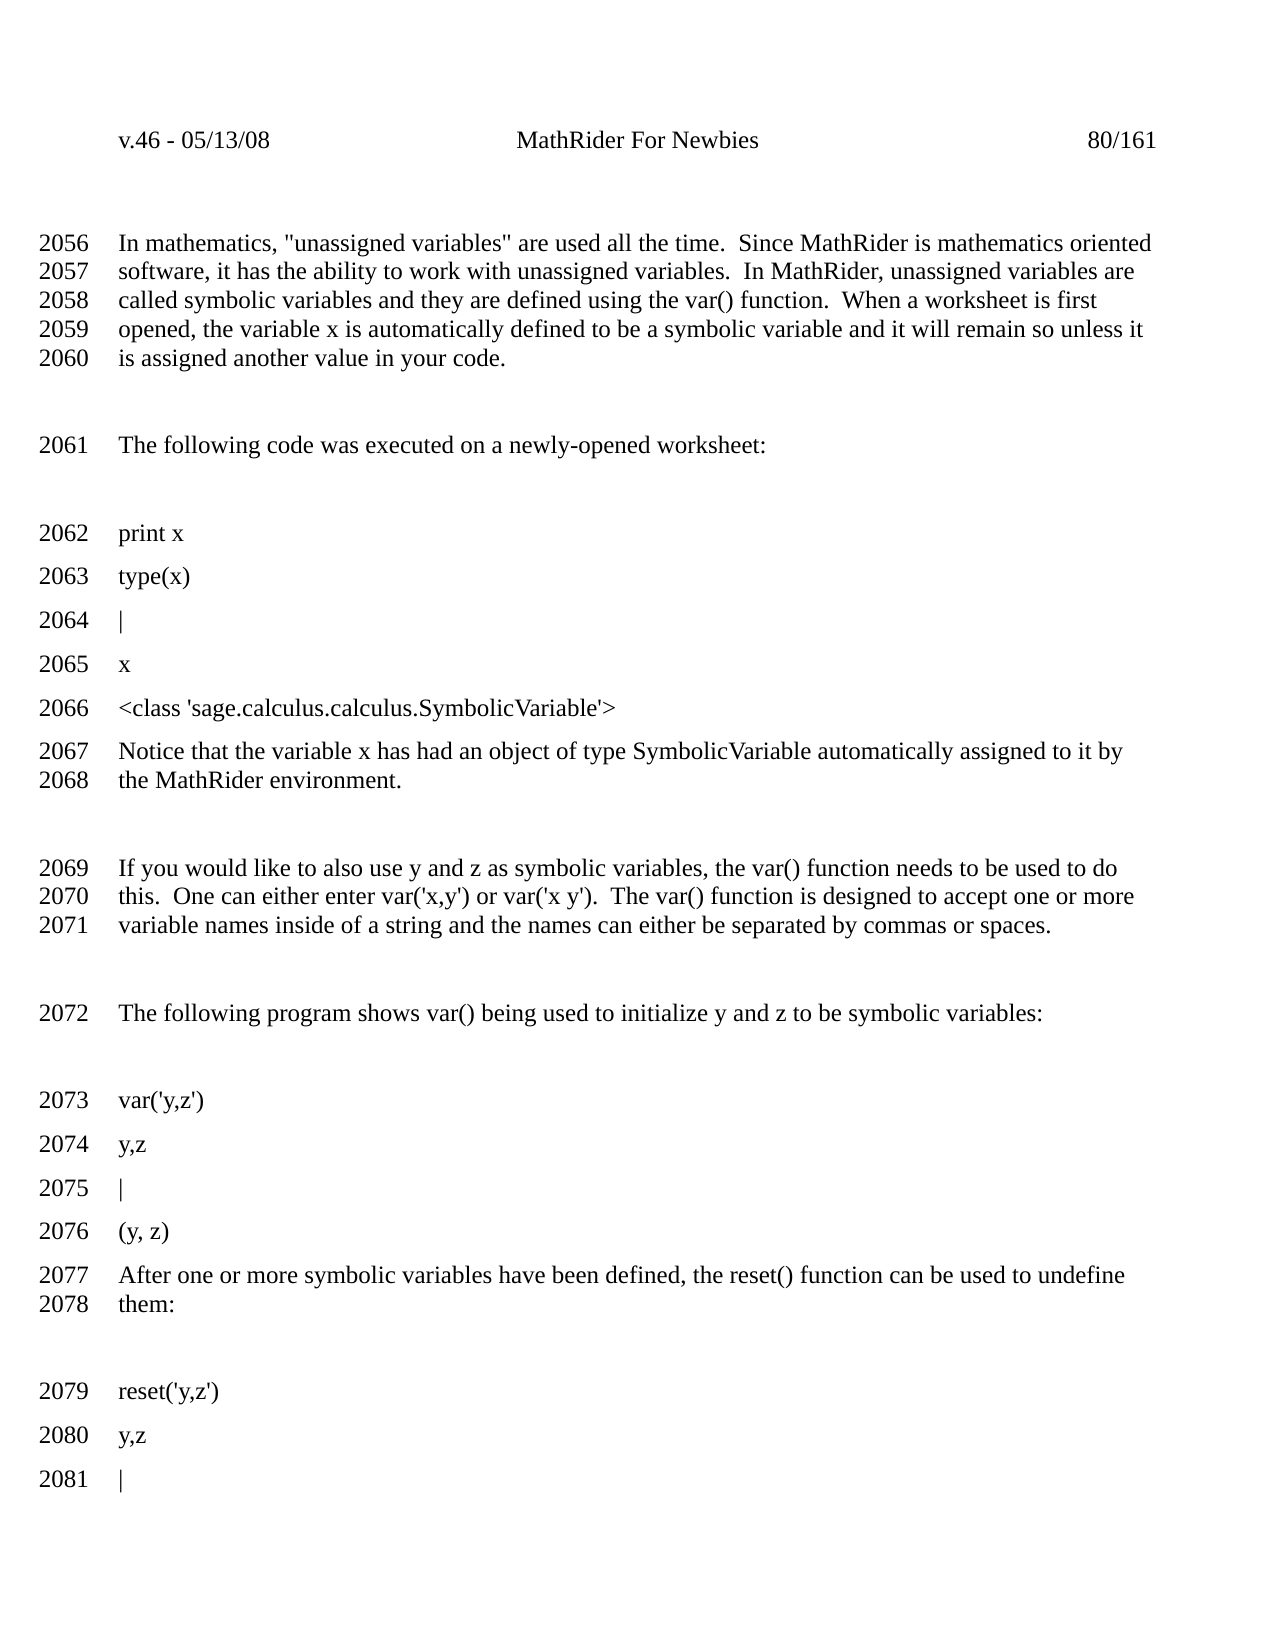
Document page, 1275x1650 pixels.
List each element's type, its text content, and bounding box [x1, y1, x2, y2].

text Notice that the variable x has had an object of type SymbolicVariable automatically assigned to it by the MathRider environment. [118, 736, 1157, 794]
text var('y,z') [118, 1085, 1157, 1114]
text The following program shows var() being used to initialize y and z to be symbolic variables: [118, 998, 1157, 1026]
text If you would like to also use y and z as symbolic variables, the var() function needs to be used to do this. One can either enter var('x,y') or var('x y'). The var() function is designed to accept one or more variable names inside of a string and the names can either be separated by commas or spaces. [118, 853, 1157, 939]
text | [118, 1173, 1157, 1201]
text After one or more symbolic variables have been defined, the reset() function can be used to undefine them: [118, 1260, 1157, 1318]
text The following code was executed on a newly-opened worksheet: [118, 430, 1157, 459]
text x [118, 649, 1157, 678]
text | [118, 1464, 1157, 1493]
text print x [118, 518, 1157, 546]
text <class 'sage.calculus.calculus.SymbolicVariable'> [118, 693, 1157, 721]
text (y, z) [118, 1216, 1157, 1245]
text In mathematics, "unassigned variables" are used all the time. Since MathRider is mathematics oriented software, it has the ability to work with unassigned variables. In MathRider, unassigned variables are called symbolic variables and they are defined using the var() function. When a worksheet is first opened, the variable x is automatically defined to be a symbolic variable and it will remain so unless it is assigned another value in your code. [118, 228, 1157, 371]
text | [118, 605, 1157, 634]
text y,z [118, 1420, 1157, 1449]
text reset('y,z') [118, 1376, 1157, 1405]
text y,z [118, 1129, 1157, 1158]
text type(x) [118, 561, 1157, 590]
